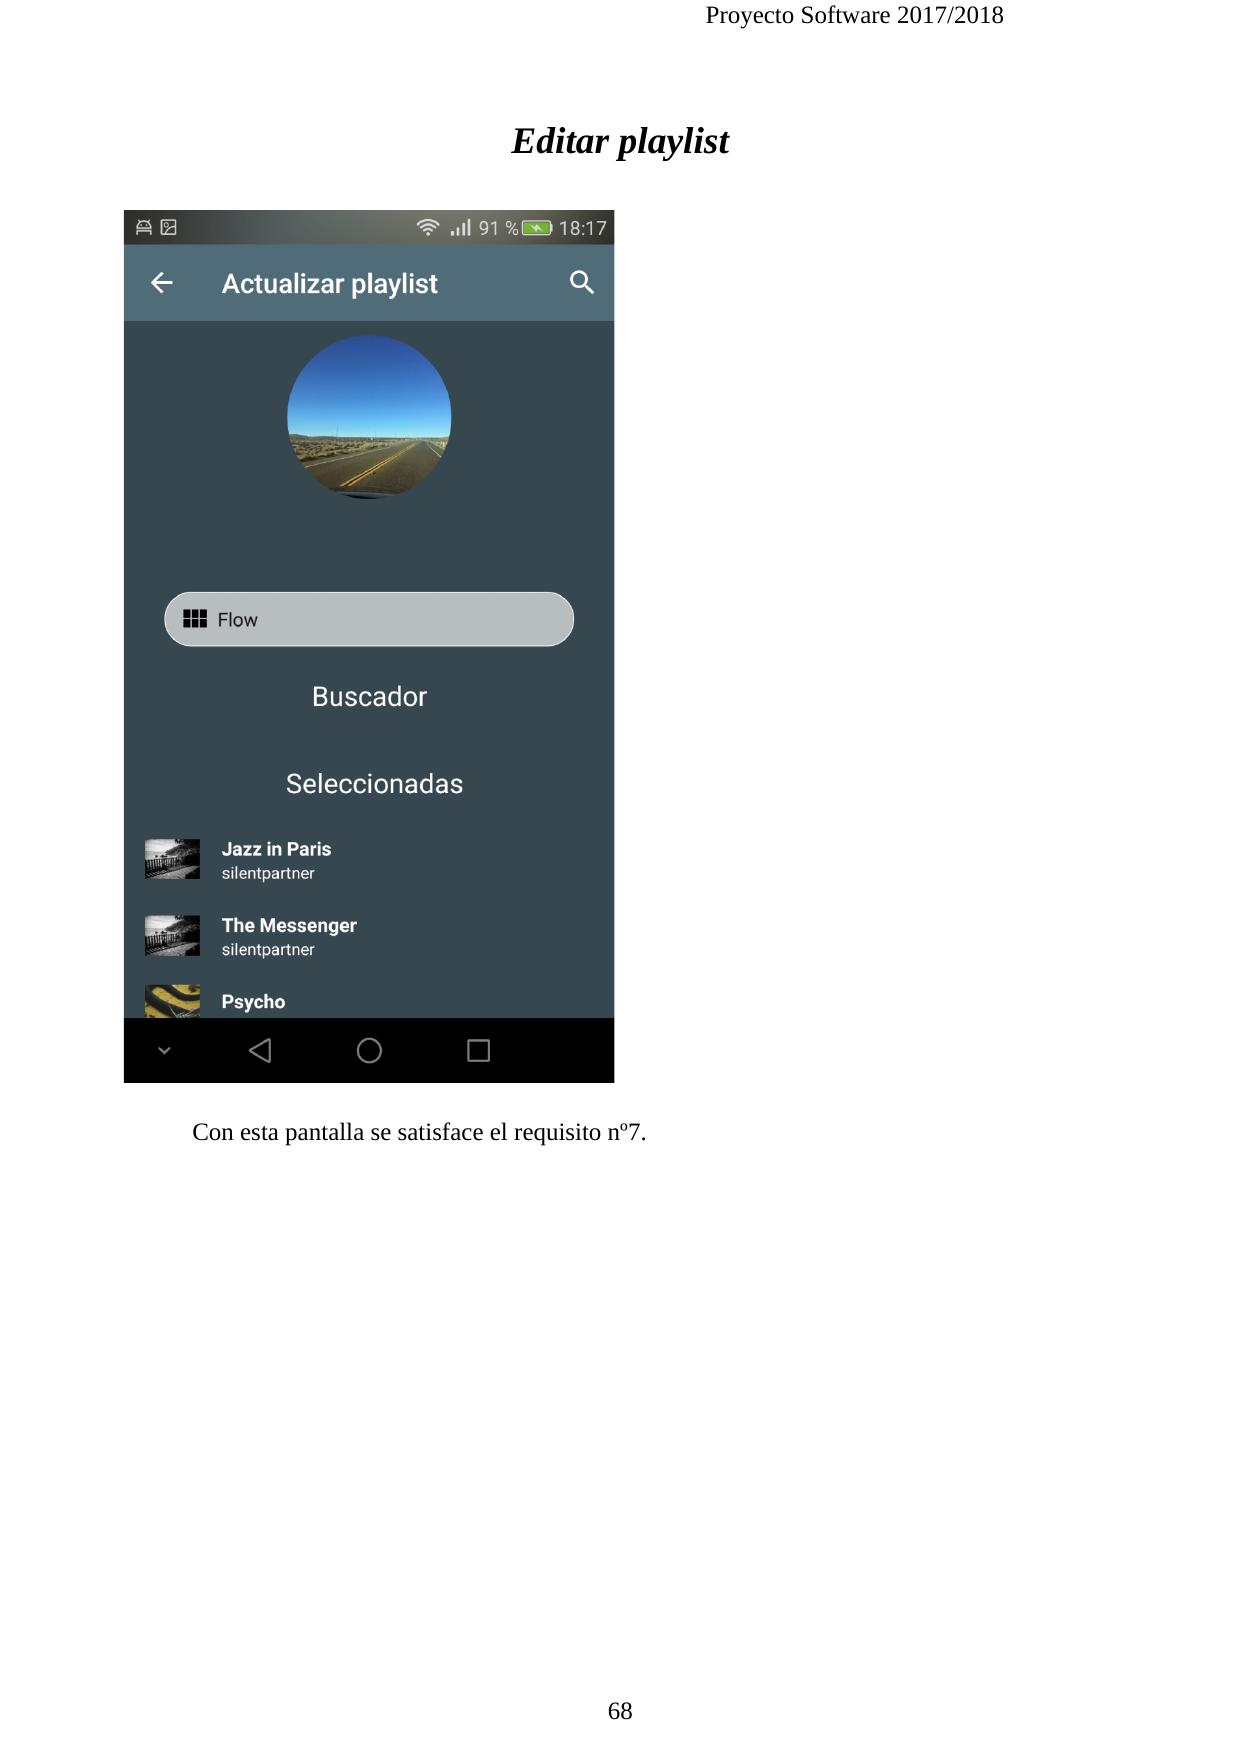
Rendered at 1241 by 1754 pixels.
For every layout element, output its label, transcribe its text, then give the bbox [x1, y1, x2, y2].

subtitle Editar playlist [118, 118, 1122, 161]
text Con esta pantalla se satisface el requisito nº7. [118, 1117, 1122, 1145]
table_header [118, 204, 620, 1117]
picture [123, 210, 615, 1083]
table_header [620, 204, 1122, 1117]
